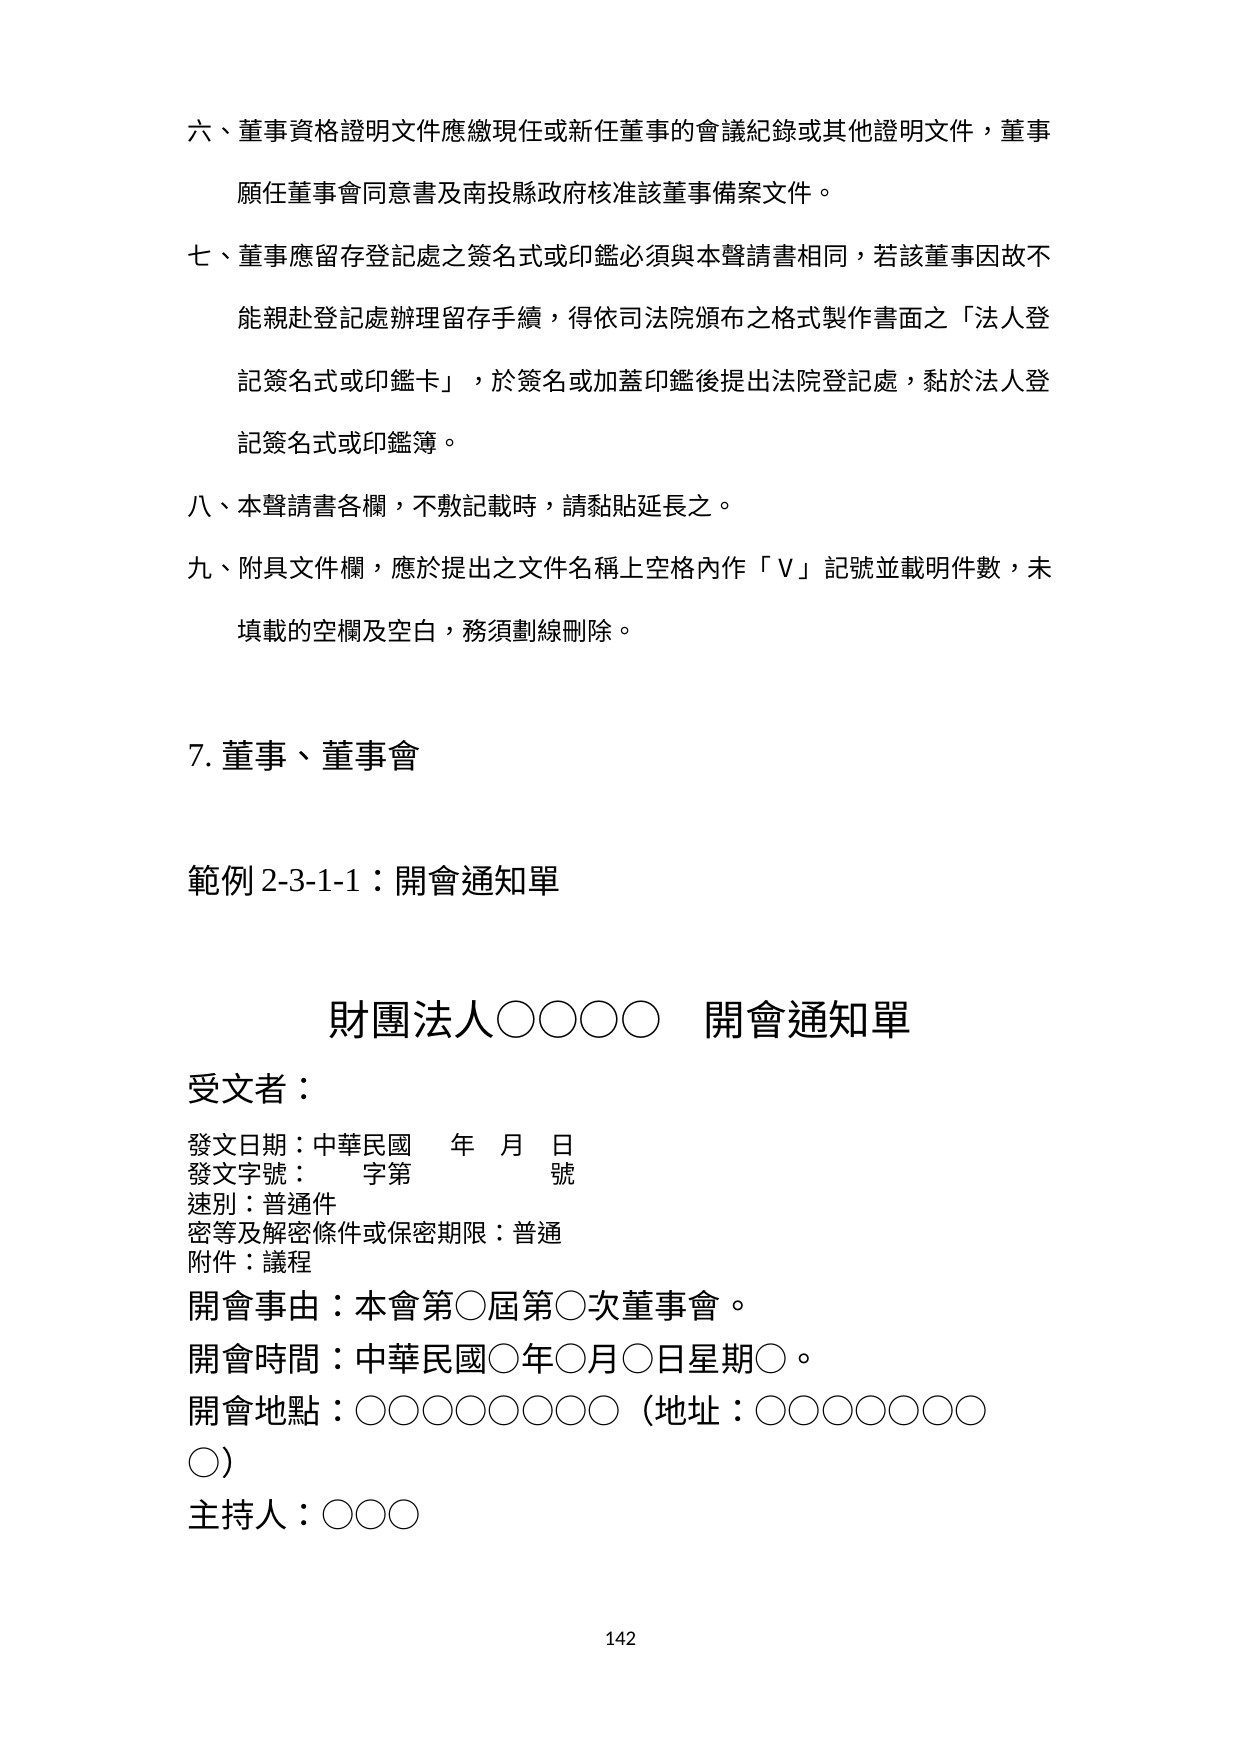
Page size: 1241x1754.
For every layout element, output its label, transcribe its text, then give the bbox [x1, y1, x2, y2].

text 主持人：○○○ [187, 1486, 1053, 1538]
text 開會事由：本會第○屆第○次董事會。 [187, 1277, 1053, 1329]
subtitle 7. 董事、董事會 [187, 712, 1053, 775]
text 開會時間：中華民國○年○月○日星期○。 [187, 1329, 1053, 1381]
text 發文字號： 字第 號 [187, 1161, 1053, 1190]
text 九、附具文件欄，應於提出之文件名稱上空格內作「Ⅴ」記號並載明件數，未填載的空欄及空白，務須劃線刪除。 [187, 525, 1053, 650]
text 六、董事資格證明文件應繳現任或新任董事的會議紀錄或其他證明文件，董事願任董事會同意書及南投縣政府核准該董事備案文件。 [187, 87, 1053, 212]
text 速別：普通件 [187, 1190, 1053, 1219]
text 開會地點：○○○○○○○○（地址：○○○○○○○○） [187, 1381, 1053, 1486]
text 財團法人○○○○ 開會通知單 [187, 975, 1053, 1050]
text 發文日期：中華民國 年 月 日 [187, 1131, 1053, 1161]
text 密等及解密條件或保密期限：普通 [187, 1219, 1053, 1248]
subtitle 範例2-3-1-1：開會通知單 [187, 837, 1053, 900]
text 附件：議程 [187, 1248, 1053, 1277]
text 七、董事應留存登記處之簽名式或印鑑必須與本聲請書相同，若該董事因故不能親赴登記處辦理留存手續，得依司法院頒布之格式製作書面之「法人登記簽名式或印鑑卡」，於簽名或加蓋印鑑後提出法院登記處，黏於法人登記簽名式或印鑑簿。 [187, 212, 1053, 462]
text 八、本聲請書各欄，不敷記載時，請黏貼延長之。 [187, 462, 1053, 525]
text 受文者： [187, 1062, 1053, 1111]
